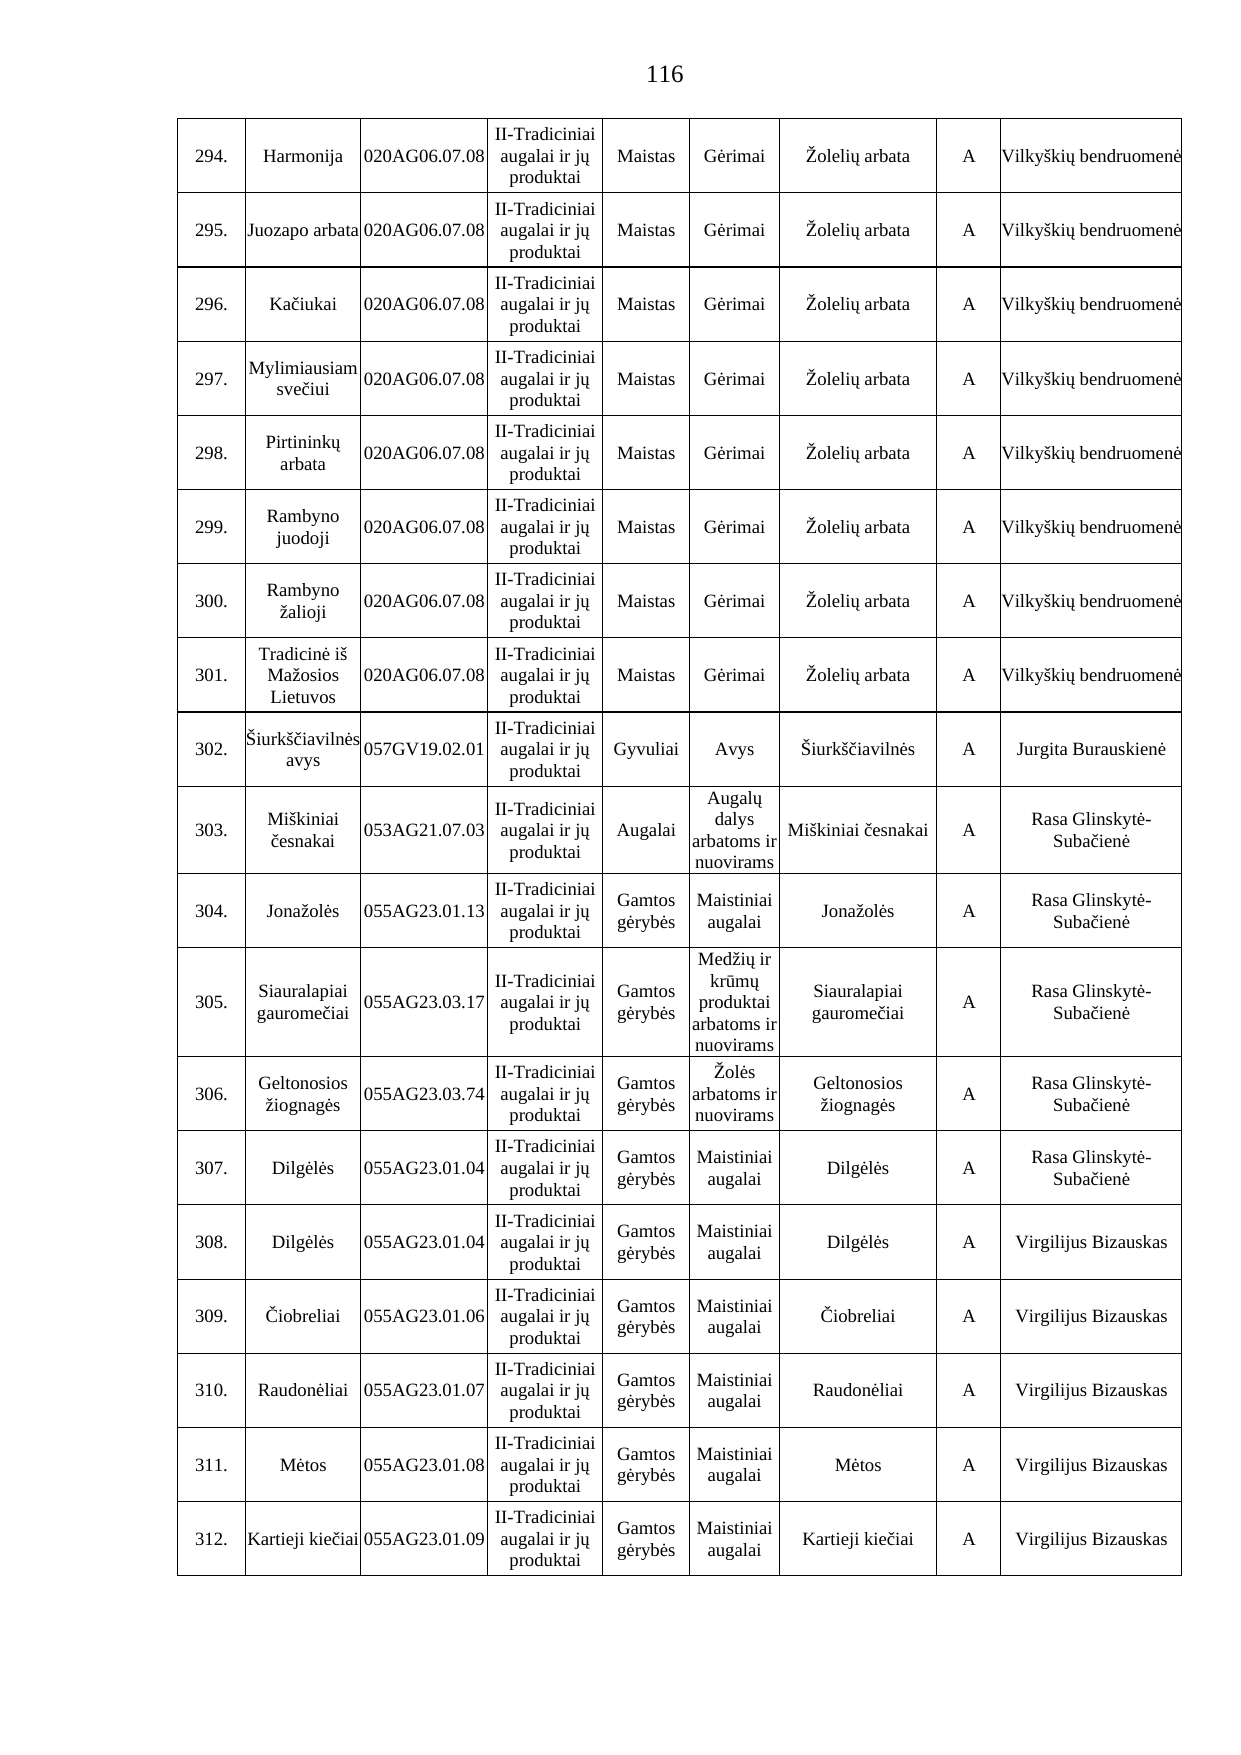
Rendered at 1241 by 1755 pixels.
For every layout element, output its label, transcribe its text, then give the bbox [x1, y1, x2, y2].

table_cell II-Tradiciniai augalai ir jų produktai [488, 638, 602, 711]
table_cell Kačiukai [246, 268, 360, 341]
table_cell 297. [178, 342, 245, 415]
table_cell Rasa Glinskytė- Subačienė [1001, 1131, 1181, 1204]
table_cell Augalai [603, 787, 689, 873]
table_cell II-Tradiciniai augalai ir jų produktai [488, 948, 602, 1056]
table_cell 296. [178, 268, 245, 341]
table_cell 053AG21.07.03 [361, 787, 487, 873]
table_cell Virgilijus Bizauskas [1001, 1428, 1181, 1501]
table_cell Maistas [603, 638, 689, 711]
table_cell Gėrimai [690, 342, 779, 415]
table_cell Mylimiausiam svečiui [246, 342, 360, 415]
table_cell Gyvuliai [603, 713, 689, 786]
table_cell II-Tradiciniai augalai ir jų produktai [488, 564, 602, 637]
table_cell II-Tradiciniai augalai ir jų produktai [488, 1131, 602, 1204]
table_cell Mėtos [246, 1428, 360, 1501]
table_cell II-Tradiciniai augalai ir jų produktai [488, 1354, 602, 1427]
table_cell Gamtos gėrybės [603, 1280, 689, 1353]
table_cell Avys [690, 713, 779, 786]
table_cell Gamtos gėrybės [603, 1354, 689, 1427]
table_cell II-Tradiciniai augalai ir jų produktai [488, 787, 602, 873]
table_cell 020AG06.07.08 [361, 416, 487, 489]
table_cell Rasa Glinskytė- Subačienė [1001, 787, 1181, 873]
table_cell 299. [178, 490, 245, 563]
table_cell 311. [178, 1428, 245, 1501]
table_cell Virgilijus Bizauskas [1001, 1280, 1181, 1353]
table_cell Maistas [603, 564, 689, 637]
table_cell Vilkyškių bendruomenė [1001, 490, 1181, 563]
table_cell Gamtos gėrybės [603, 1057, 689, 1130]
table_cell II-Tradiciniai augalai ir jų produktai [488, 1502, 602, 1575]
table_cell II-Tradiciniai augalai ir jų produktai [488, 268, 602, 341]
table_cell 304. [178, 874, 245, 947]
table_cell Žolelių arbata [780, 342, 936, 415]
table_cell Gėrimai [690, 490, 779, 563]
table_cell II-Tradiciniai augalai ir jų produktai [488, 1428, 602, 1501]
table_cell Čiobreliai [780, 1280, 936, 1353]
table_cell 055AG23.03.17 [361, 948, 487, 1056]
table_cell 055AG23.01.04 [361, 1131, 487, 1204]
table_cell Raudonėliai [246, 1354, 360, 1427]
table_cell A [937, 193, 1000, 266]
table_cell A [937, 1502, 1000, 1575]
table_cell Rasa Glinskytė- Subačienė [1001, 874, 1181, 947]
table_cell Maistas [603, 119, 689, 192]
table_cell 303. [178, 787, 245, 873]
table_cell 312. [178, 1502, 245, 1575]
table_cell 020AG06.07.08 [361, 268, 487, 341]
table_cell Gėrimai [690, 193, 779, 266]
table_cell Kartieji kiečiai [246, 1502, 360, 1575]
table_cell Maistiniai augalai [690, 1131, 779, 1204]
table_cell Rasa Glinskytė-Subačienė [1001, 1057, 1181, 1130]
table_cell A [937, 1131, 1000, 1204]
table_cell A [937, 1354, 1000, 1427]
table_cell A [937, 1205, 1000, 1278]
table_cell 302. [178, 713, 245, 786]
table_cell Harmonija [246, 119, 360, 192]
table_cell Juozapo arbata [246, 193, 360, 266]
table_cell Žolelių arbata [780, 268, 936, 341]
table_cell Žolelių arbata [780, 416, 936, 489]
table_cell Raudonėliai [780, 1354, 936, 1427]
table_cell 020AG06.07.08 [361, 564, 487, 637]
table_cell Rambyno juodoji [246, 490, 360, 563]
table_cell 020AG06.07.08 [361, 193, 487, 266]
table_cell 020AG06.07.08 [361, 638, 487, 711]
table_cell Šiurkščiavilnės [780, 713, 936, 786]
table_cell Vilkyškių bendruomenė [1001, 119, 1181, 192]
table_cell Gėrimai [690, 416, 779, 489]
table_cell Maistas [603, 268, 689, 341]
table_cell Gėrimai [690, 119, 779, 192]
table_cell A [937, 1280, 1000, 1353]
table_cell Maistiniai augalai [690, 1428, 779, 1501]
table_cell 055AG23.01.08 [361, 1428, 487, 1501]
table_cell Gamtos gėrybės [603, 1131, 689, 1204]
table_cell 055AG23.01.07 [361, 1354, 487, 1427]
table_cell A [937, 1428, 1000, 1501]
table_cell Mėtos [780, 1428, 936, 1501]
table_cell A [937, 564, 1000, 637]
table_cell Kartieji kiečiai [780, 1502, 936, 1575]
table_cell Virgilijus Bizauskas [1001, 1502, 1181, 1575]
table_cell Žolelių arbata [780, 119, 936, 192]
table_cell II-Tradiciniai augalai ir jų produktai [488, 342, 602, 415]
table_cell Žolelių arbata [780, 564, 936, 637]
table_cell Maistas [603, 342, 689, 415]
table_cell Šiurkščiavilnės avys [246, 713, 360, 786]
table_cell II-Tradiciniai augalai ir jų produktai [488, 490, 602, 563]
table_cell Maistiniai augalai [690, 1502, 779, 1575]
table_cell Vilkyškių bendruomenė [1001, 638, 1181, 711]
table_cell Augalų dalys arbatoms ir nuovirams [690, 787, 779, 873]
table_cell Gamtos gėrybės [603, 1428, 689, 1501]
table_cell 305. [178, 948, 245, 1056]
table_cell A [937, 948, 1000, 1056]
table_cell Maistas [603, 490, 689, 563]
table_cell Siauralapiai gauromečiai [780, 948, 936, 1056]
table_cell Jurgita Burauskienė [1001, 713, 1181, 786]
table_cell 309. [178, 1280, 245, 1353]
table_cell Rasa Glinskytė- Subačienė [1001, 948, 1181, 1056]
table_cell 301. [178, 638, 245, 711]
table_cell A [937, 268, 1000, 341]
table_cell Miškiniai česnakai [780, 787, 936, 873]
table_cell Vilkyškių bendruomenė [1001, 342, 1181, 415]
table_cell 294. [178, 119, 245, 192]
table_cell Vilkyškių bendruomenė [1001, 416, 1181, 489]
table_cell II-Tradiciniai augalai ir jų produktai [488, 119, 602, 192]
table_cell Vilkyškių bendruomenė [1001, 193, 1181, 266]
table_cell II-Tradiciniai augalai ir jų produktai [488, 874, 602, 947]
table_cell II-Tradiciniai augalai ir jų produktai [488, 1057, 602, 1130]
table_cell Gėrimai [690, 638, 779, 711]
table_cell Žolelių arbata [780, 638, 936, 711]
table_cell Čiobreliai [246, 1280, 360, 1353]
table_cell Dilgėlės [780, 1205, 936, 1278]
table_cell Maistiniai augalai [690, 1354, 779, 1427]
table_cell 295. [178, 193, 245, 266]
table_cell Virgilijus Bizauskas [1001, 1354, 1181, 1427]
table_cell A [937, 713, 1000, 786]
table_cell 307. [178, 1131, 245, 1204]
table_cell A [937, 416, 1000, 489]
table_cell A [937, 342, 1000, 415]
table_cell Maistiniai augalai [690, 1280, 779, 1353]
table_cell II-Tradiciniai augalai ir jų produktai [488, 713, 602, 786]
table_cell Virgilijus Bizauskas [1001, 1205, 1181, 1278]
table_cell Maistas [603, 416, 689, 489]
table_cell 308. [178, 1205, 245, 1278]
table_cell 057GV19.02.01 [361, 713, 487, 786]
table_cell 055AG23.01.04 [361, 1205, 487, 1278]
table_cell Dilgėlės [246, 1131, 360, 1204]
table_cell Jonažolės [780, 874, 936, 947]
table_cell Miškiniai česnakai [246, 787, 360, 873]
table_cell Gamtos gėrybės [603, 874, 689, 947]
table_cell 055AG23.01.13 [361, 874, 487, 947]
table_cell Vilkyškių bendruomenė [1001, 564, 1181, 637]
table_cell II-Tradiciniai augalai ir jų produktai [488, 1280, 602, 1353]
table_cell Vilkyškių bendruomenė [1001, 268, 1181, 341]
table_cell A [937, 638, 1000, 711]
table_cell Medžių ir krūmų produktai arbatoms ir nuovirams [690, 948, 779, 1056]
table_cell Dilgėlės [780, 1131, 936, 1204]
table_cell Rambyno žalioji [246, 564, 360, 637]
table_cell Maistiniai augalai [690, 1205, 779, 1278]
table_cell A [937, 119, 1000, 192]
table_cell 020AG06.07.08 [361, 490, 487, 563]
table_cell 310. [178, 1354, 245, 1427]
table_cell Jonažolės [246, 874, 360, 947]
table_cell Žolelių arbata [780, 193, 936, 266]
table_cell II-Tradiciniai augalai ir jų produktai [488, 416, 602, 489]
table_cell Maistas [603, 193, 689, 266]
table_cell Gamtos gėrybės [603, 1205, 689, 1278]
table_cell 055AG23.01.06 [361, 1280, 487, 1353]
table_cell 306. [178, 1057, 245, 1130]
table_cell Tradicinė iš Mažosios Lietuvos [246, 638, 360, 711]
table_cell 020AG06.07.08 [361, 342, 487, 415]
table_cell A [937, 787, 1000, 873]
table_cell Gėrimai [690, 268, 779, 341]
table_cell 055AG23.03.74 [361, 1057, 487, 1130]
table_cell Maistiniai augalai [690, 874, 779, 947]
table_cell 300. [178, 564, 245, 637]
table_cell II-Tradiciniai augalai ir jų produktai [488, 1205, 602, 1278]
table_cell Gamtos gėrybės [603, 948, 689, 1056]
table_cell Gėrimai [690, 564, 779, 637]
table_cell Dilgėlės [246, 1205, 360, 1278]
table_cell A [937, 874, 1000, 947]
table_cell Geltonosios žiognagės [780, 1057, 936, 1130]
table_cell Pirtininkų arbata [246, 416, 360, 489]
table_cell A [937, 1057, 1000, 1130]
table_cell 020AG06.07.08 [361, 119, 487, 192]
table_cell 055AG23.01.09 [361, 1502, 487, 1575]
table_cell II-Tradiciniai augalai ir jų produktai [488, 193, 602, 266]
table_cell Gamtos gėrybės [603, 1502, 689, 1575]
table_cell A [937, 490, 1000, 563]
table_cell Žolelių arbata [780, 490, 936, 563]
table_cell Siauralapiai gauromečiai [246, 948, 360, 1056]
table_cell Geltonosios žiognagės [246, 1057, 360, 1130]
table_cell 298. [178, 416, 245, 489]
table_cell Žolės arbatoms ir nuovirams [690, 1057, 779, 1130]
